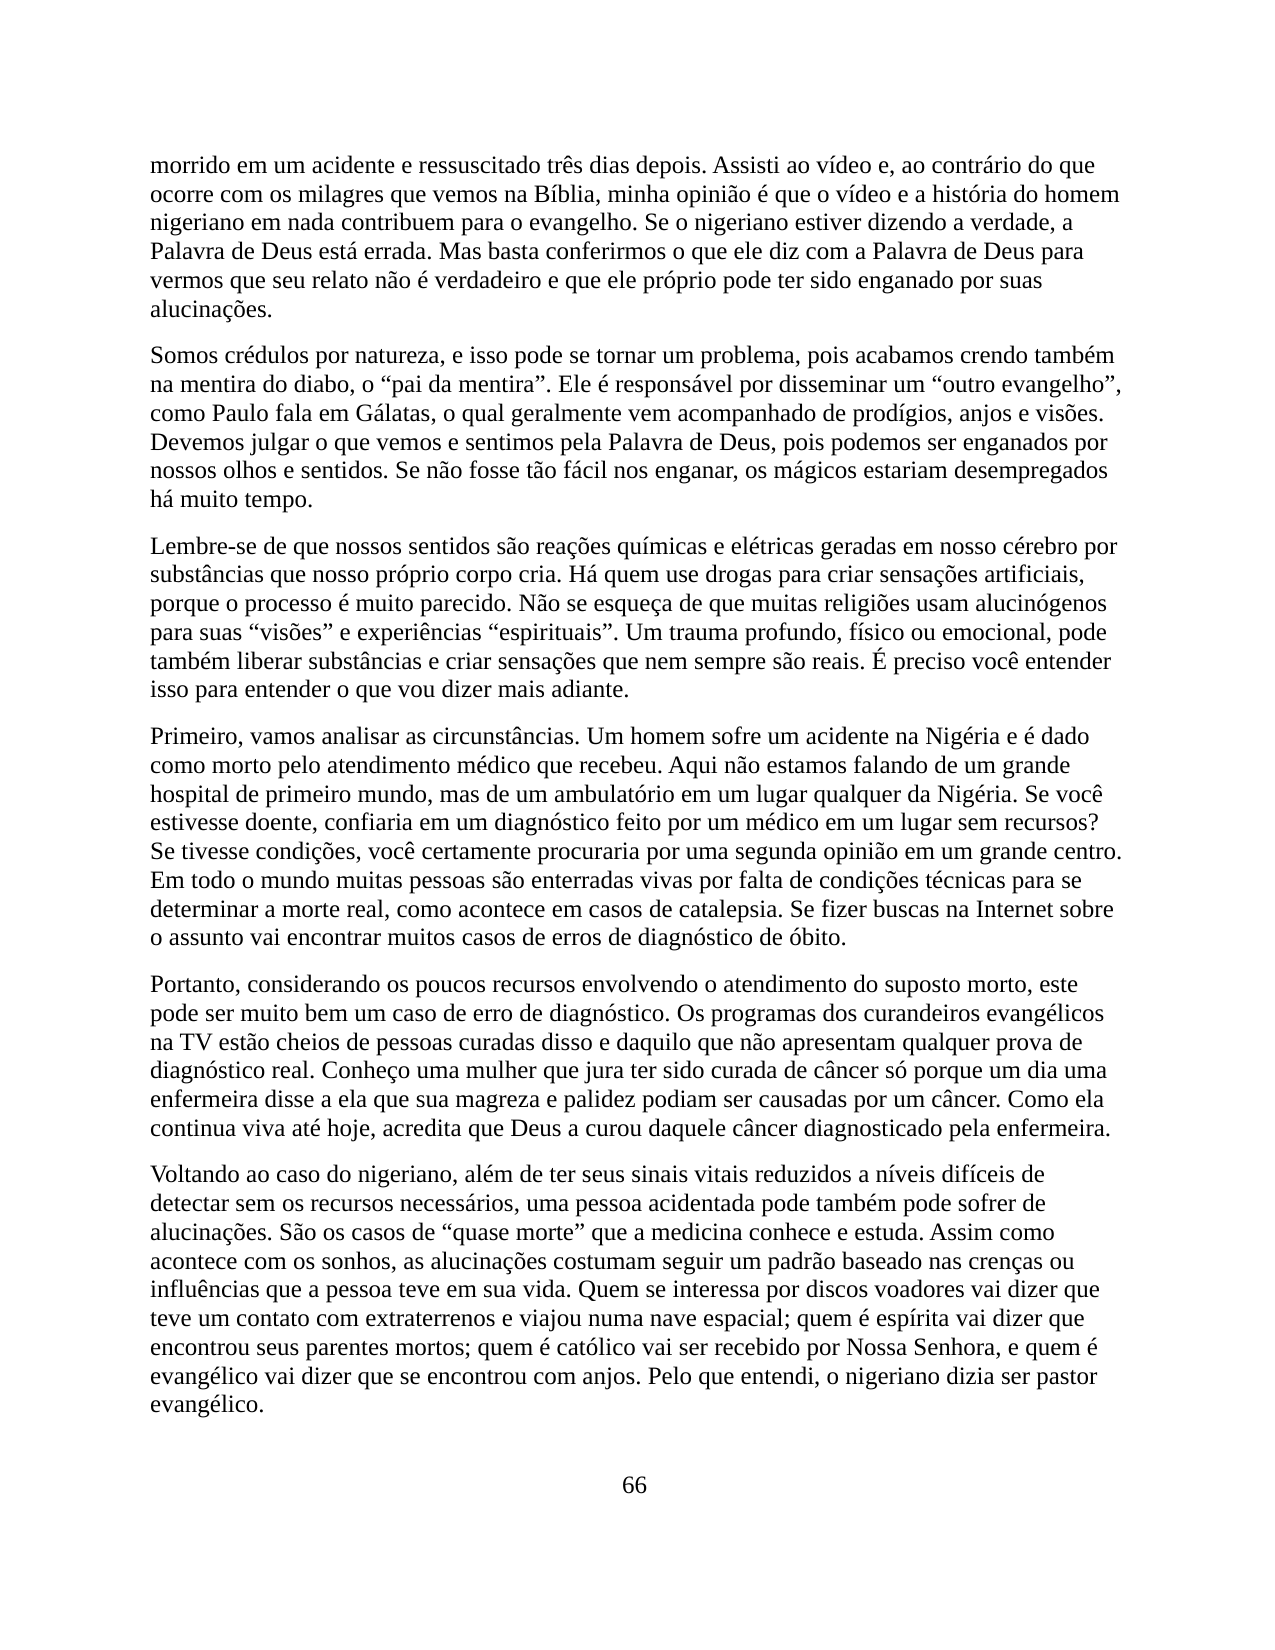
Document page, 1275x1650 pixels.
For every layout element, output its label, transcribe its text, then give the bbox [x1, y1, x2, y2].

text Lembre-se de que nossos sentidos são reações químicas e elétricas geradas em nosso cérebro por substâncias que nosso próprio corpo cria. Há quem use drogas para criar sensações artificiais, porque o processo é muito parecido. Não se esqueça de que muitas religiões usam alucinógenos para suas “visões” e experiências “espirituais”. Um trauma profundo, físico ou emocional, pode também liberar substâncias e criar sensações que nem sempre são reais. É preciso você entender isso para entender o que vou dizer mais adiante. [150, 531, 1125, 703]
text Somos crédulos por natureza, e isso pode se tornar um problema, pois acabamos crendo também na mentira do diabo, o “pai da mentira”. Ele é responsável por disseminar um “outro evangelho”, como Paulo fala em Gálatas, o qual geralmente vem acompanhado de prodígios, anjos e visões. Devemos julgar o que vemos e sentimos pela Palavra de Deus, pois podemos ser enganados por nossos olhos e sentidos. Se não fosse tão fácil nos enganar, os mágicos estariam desempregados há muito tempo. [150, 340, 1125, 513]
text Portanto, considerando os poucos recursos envolvendo o atendimento do suposto morto, este pode ser muito bem um caso de erro de diagnóstico. Os programas dos curandeiros evangélicos na TV estão cheios de pessoas curadas disso e daquilo que não apresentam qualquer prova de diagnóstico real. Conheço uma mulher que jura ter sido curada de câncer só porque um dia uma enfermeira disse a ela que sua magreza e palidez podiam ser causadas por um câncer. Como ela continua viva até hoje, acredita que Deus a curou daquele câncer diagnosticado pela enfermeira. [150, 969, 1125, 1142]
text Voltando ao caso do nigeriano, além de ter seus sinais vitais reduzidos a níveis difíceis de detectar sem os recursos necessários, uma pessoa acidentada pode também pode sofrer de alucinações. São os casos de “quase morte” que a medicina conhece e estuda. Assim como acontece com os sonhos, as alucinações costumam seguir um padrão baseado nas crenças ou influências que a pessoa teve em sua vida. Quem se interessa por discos voadores vai dizer que teve um contato com extraterrenos e viajou numa nave espacial; quem é espírita vai dizer que encontrou seus parentes mortos; quem é católico vai ser recebido por Nossa Senhora, e quem é evangélico vai dizer que se encontrou com anjos. Pelo que entendi, o nigeriano dizia ser pastor evangélico. [150, 1159, 1125, 1418]
text morrido em um acidente e ressuscitado três dias depois. Assisti ao vídeo e, ao contrário do que ocorre com os milagres que vemos na Bíblia, minha opinião é que o vídeo e a história do homem nigeriano em nada contribuem para o evangelho. Se o nigeriano estiver dizendo a verdade, a Palavra de Deus está errada. Mas basta conferirmos o que ele diz com a Palavra de Deus para vermos que seu relato não é verdadeiro e que ele próprio pode ter sido enganado por suas alucinações. [150, 150, 1125, 322]
text Primeiro, vamos analisar as circunstâncias. Um homem sofre um acidente na Nigéria e é dado como morto pelo atendimento médico que recebeu. Aqui não estamos falando de um grande hospital de primeiro mundo, mas de um ambulatório em um lugar qualquer da Nigéria. Se você estivesse doente, confiaria em um diagnóstico feito por um médico em um lugar sem recursos? Se tivesse condições, você certamente procuraria por uma segunda opinião em um grande centro. Em todo o mundo muitas pessoas são enterradas vivas por falta de condições técnicas para se determinar a morte real, como acontece em casos de catalepsia. Se fizer buscas na Internet sobre o assunto vai encontrar muitos casos de erros de diagnóstico de óbito. [150, 721, 1125, 951]
